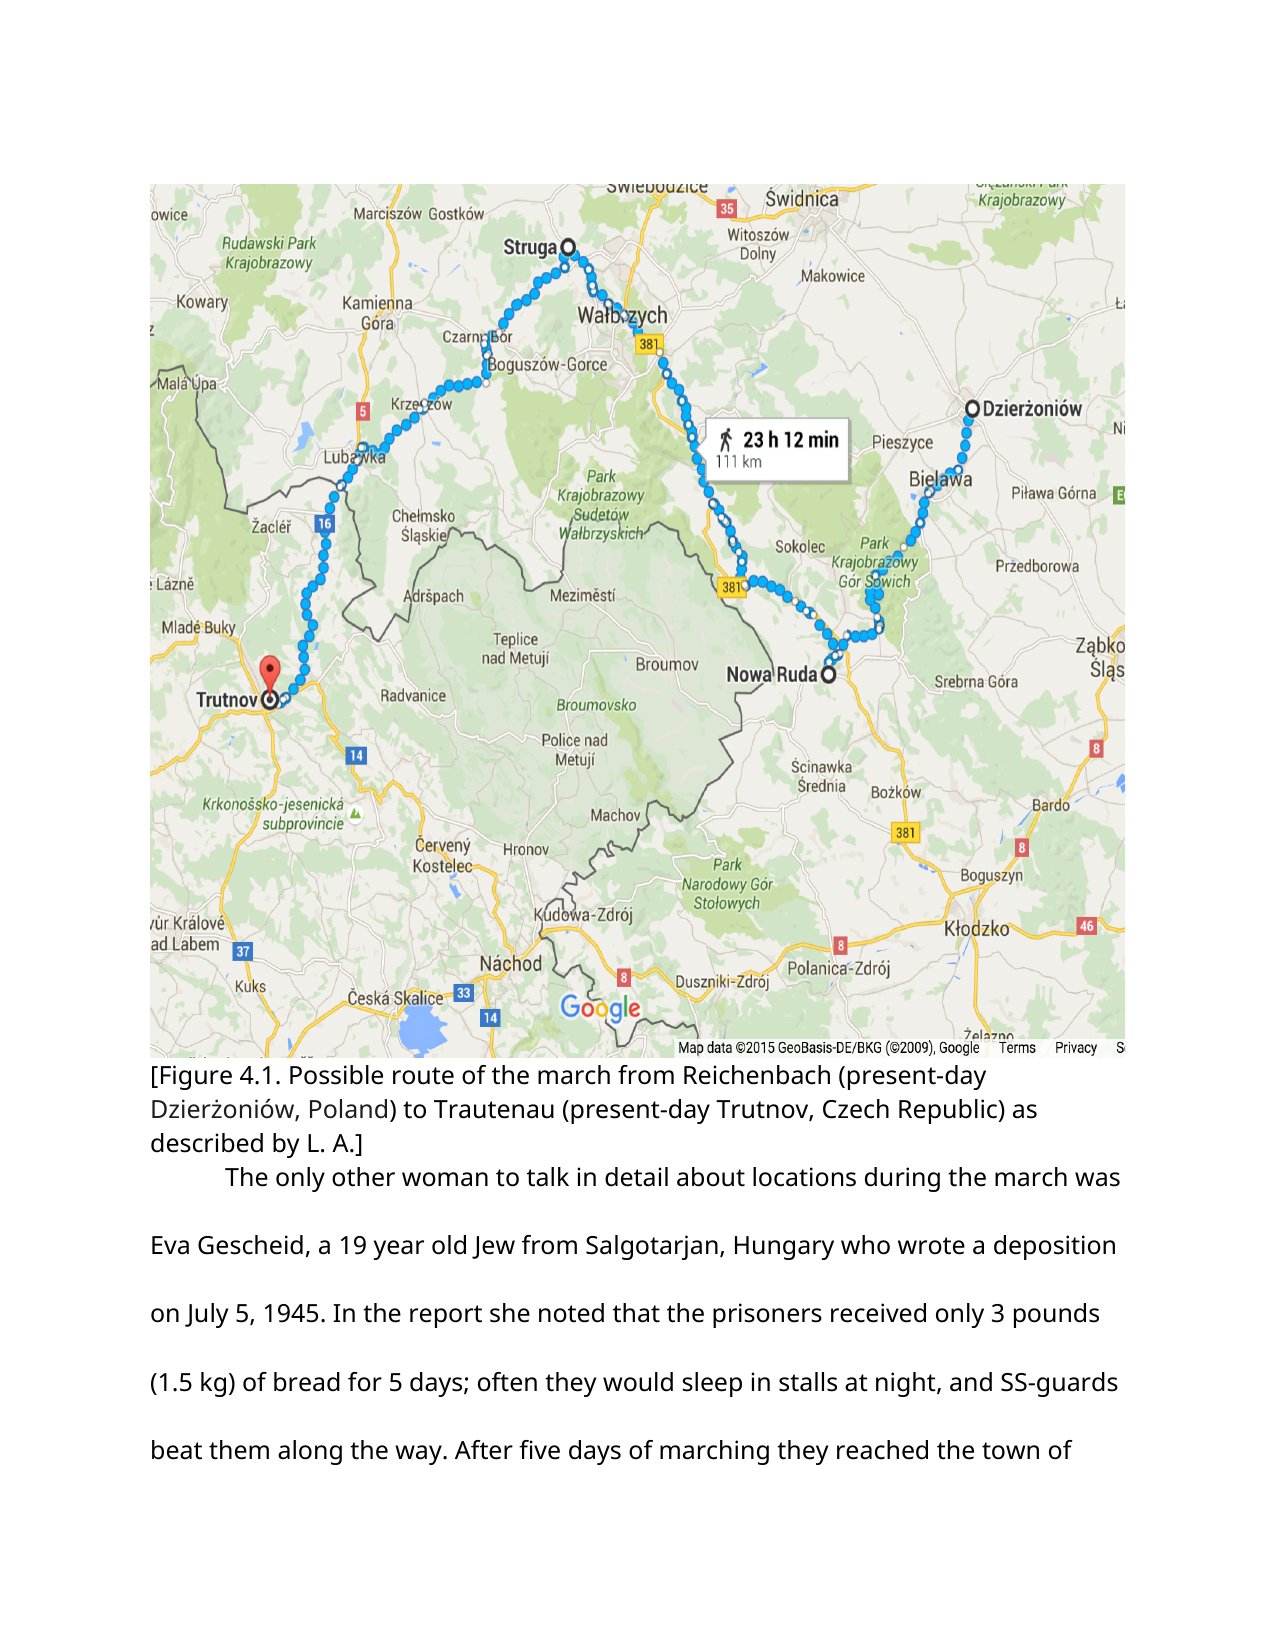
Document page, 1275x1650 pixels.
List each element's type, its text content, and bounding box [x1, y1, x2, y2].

text The only other woman to talk in detail about locations during the march was Eva Gescheid, a 19 year old Jew from Salgotarjan, Hungary who wrote a deposition on July 5, 1945. In the report she noted that the prisoners received only 3 pounds (1.5 kg) of bread for 5 days; often they would sleep in stalls at night, and SS-guards beat them along the way. After five days of marching they reached the town of [150, 1160, 1125, 1466]
text [Figure 4.1. Possible route of the march from Reichenbach (present-day Dzierżoniów, Poland) to Trautenau (present-day Trutnov, Czech Republic) as described by L. A.] [150, 1058, 1125, 1160]
picture [150, 184, 1125, 1058]
